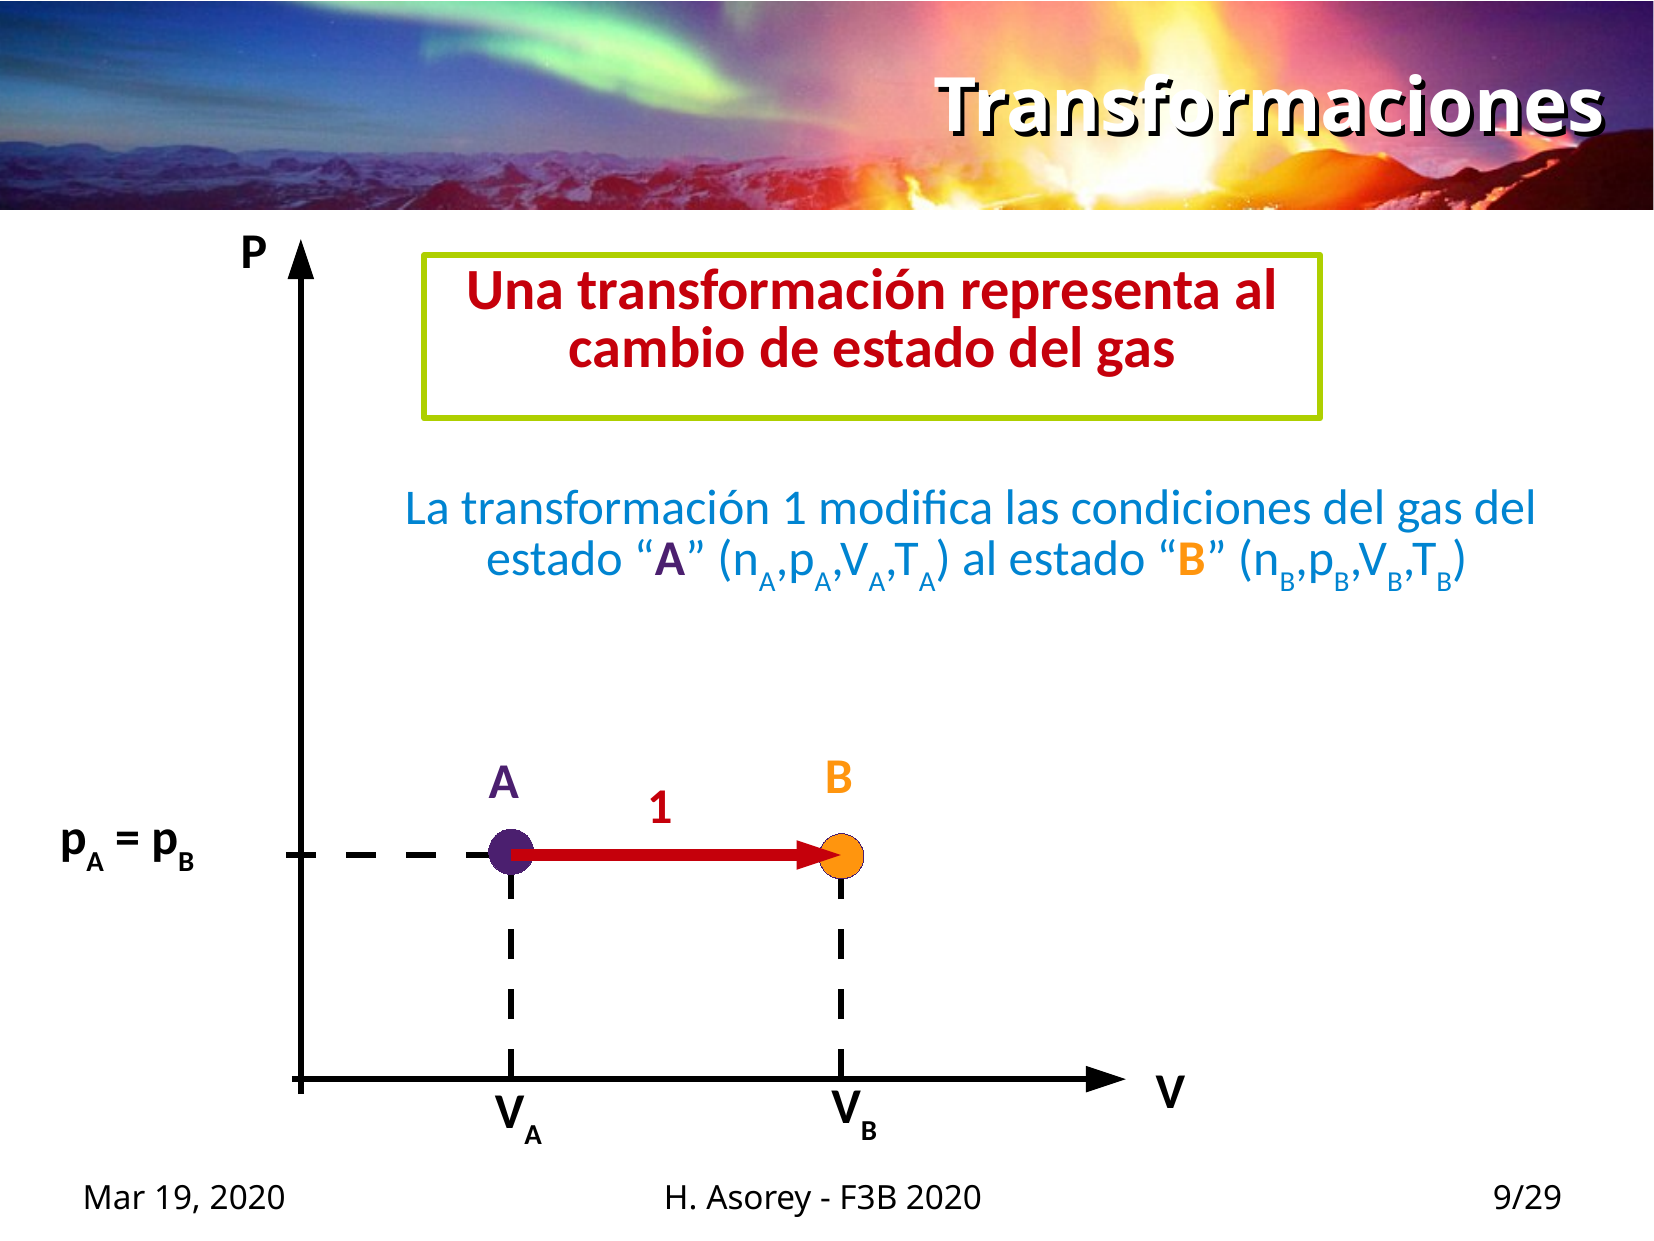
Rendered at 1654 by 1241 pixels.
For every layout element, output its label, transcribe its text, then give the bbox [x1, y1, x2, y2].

text_box [820, 833, 864, 879]
text_box 1 [632, 779, 688, 856]
text_box [488, 829, 534, 875]
text_box B [810, 749, 868, 826]
text_box A [473, 753, 534, 830]
text_box La transformación 1 modifica las condiciones del gas del estado “A” (nA,pA,VA,TA) al estado “B” (nB,pB,VB,TB) [390, 480, 1569, 628]
text_box VB [816, 1079, 892, 1166]
picture [0, 1, 1654, 210]
text_box VA [480, 1083, 557, 1171]
text_box Una transformación representa al cambio de estado del gas [424, 255, 1321, 419]
text_box pA = pB [45, 810, 210, 897]
text_box V [1140, 1064, 1201, 1141]
title Transformaciones [45, 15, 1606, 191]
text_box P [225, 224, 282, 301]
